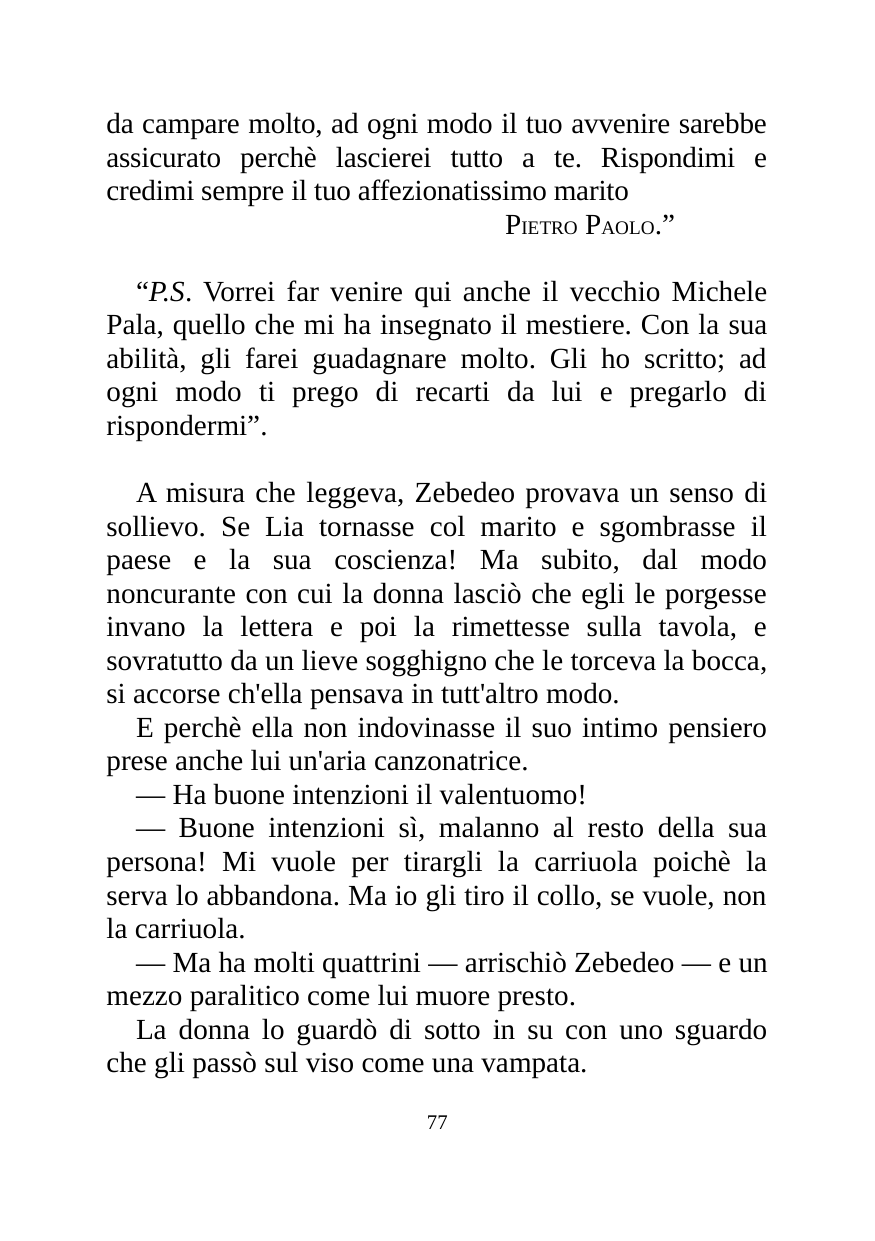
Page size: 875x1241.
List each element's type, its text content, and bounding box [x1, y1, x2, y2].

text — Buone intenzioni sì, malanno al resto della sua persona! Mi vuole per tirargli la carriuola poichè la serva lo abbandona. Ma io gli tiro il collo, se vuole, non la carriuola. [106, 811, 768, 945]
text La donna lo guardò di sotto in su con uno sguardo che gli passò sul viso come una vampata. [106, 1012, 768, 1079]
text da campare molto, ad ogni modo il tuo avvenire sarebbe assicurato perchè lascierei tutto a te. Rispondimi e credimi sempre il tuo affezionatissimo marito [106, 106, 768, 207]
text — Ma ha molti quattrini — arrischiò Zebedeo — e un mezzo paralitico come lui muore presto. [106, 945, 768, 1012]
text Pietro Paolo.” [106, 207, 768, 240]
text — Ha buone intenzioni il valentuomo! [106, 777, 768, 811]
text “P.S. Vorrei far venire qui anche il vecchio Michele Pala, quello che mi ha insegnato il mestiere. Con la sua abilità, gli farei guadagnare molto. Gli ho scritto; ad ogni modo ti prego di recarti da lui e pregarlo di rispondermi”. [106, 274, 768, 442]
text E perchè ella non indovinasse il suo intimo pensiero prese anche lui un'aria canzonatrice. [106, 710, 768, 777]
text A misura che leggeva, Zebedeo provava un senso di sollievo. Se Lia tornasse col marito e sgombrasse il paese e la sua coscienza! Ma subito, dal modo noncurante con cui la donna lasciò che egli le porgesse invano la lettera e poi la rimettesse sulla tavola, e sovratutto da un lieve sogghigno che le torceva la bocca, si accorse ch'ella pensava in tutt'altro modo. [106, 475, 768, 710]
